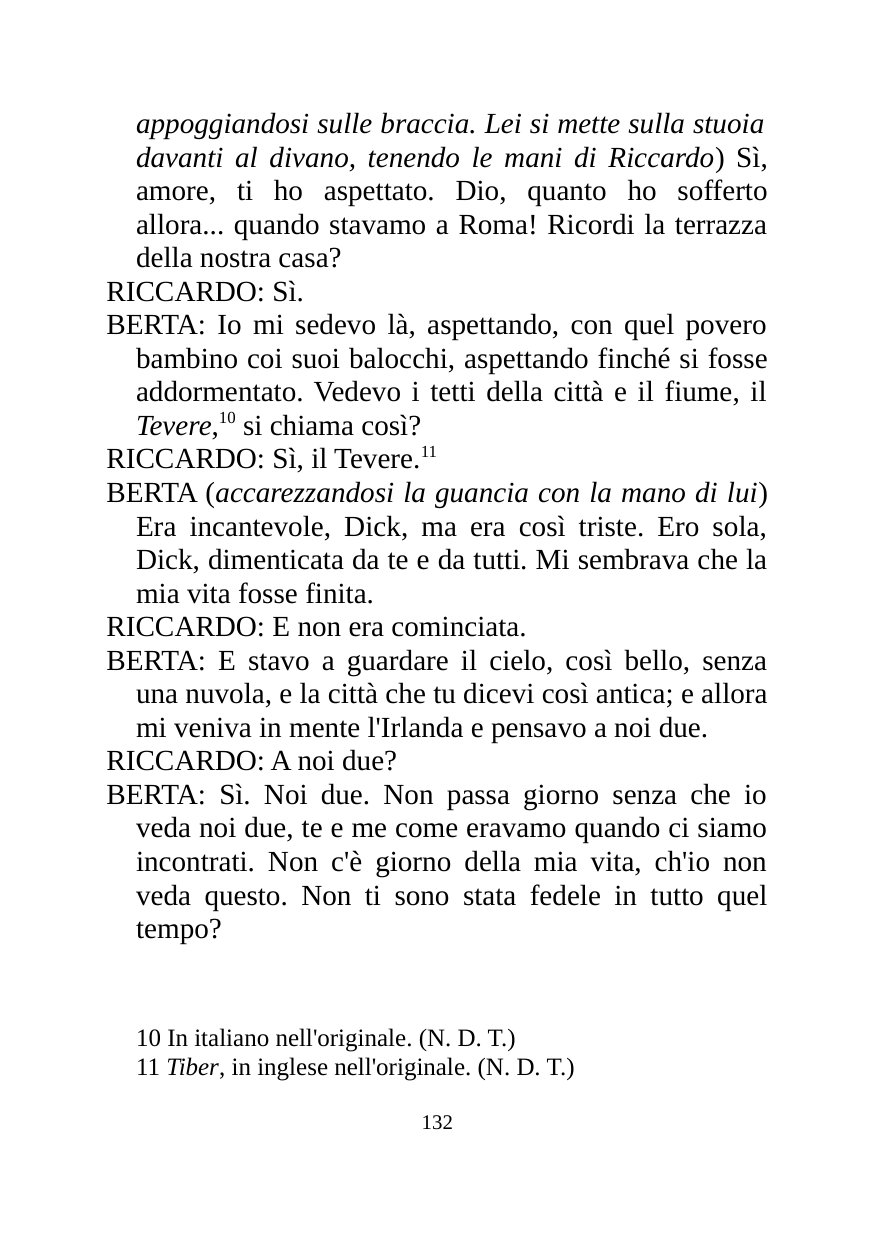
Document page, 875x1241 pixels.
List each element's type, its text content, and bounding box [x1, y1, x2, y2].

text Tiber, in inglese nell'originale. (N. D. T.) [106, 1052, 768, 1080]
text RICCARDO: E non era cominciata. [106, 609, 768, 643]
text BERTA: Io mi sedevo là, aspettando, con quel povero bambino coi suoi balocchi, aspettando finché si fosse addormentato. Vedevo i tetti della città e il fiume, il Tevere, si chiama così? [106, 307, 768, 442]
text BERTA (accarezzandosi la guancia con la mano di lui) Era incantevole, Dick, ma era così triste. Ero sola, Dick, dimenticata da te e da tutti. Mi sembrava che la mia vita fosse finita. [106, 475, 768, 609]
text RICCARDO: Sì, il Tevere. [106, 442, 768, 475]
text In italiano nell'originale. (N. D. T.) [106, 1023, 768, 1052]
text BERTA: E stavo a guardare il cielo, così bello, senza una nuvola, e la città che tu dicevi così antica; e allora mi veniva in mente l'Irlanda e pensavo a noi due. [106, 643, 768, 743]
text RICCARDO: A noi due? [106, 743, 768, 777]
text RICCARDO: Sì. [106, 274, 768, 307]
text BERTA: Sì. Noi due. Non passa giorno senza che io veda noi due, te e me come eravamo quando ci siamo incontrati. Non c'è giorno della mia vita, ch'io non veda questo. Non ti sono stata fedele in tutto quel tempo? [106, 777, 768, 945]
text appoggiandosi sulle braccia. Lei si mette sulla stuoia davanti al divano, tenendo le mani di Riccardo) Sì, amore, ti ho aspettato. Dio, quanto ho sofferto allora... quando stavamo a Roma! Ricordi la terrazza della nostra casa? [106, 106, 768, 274]
